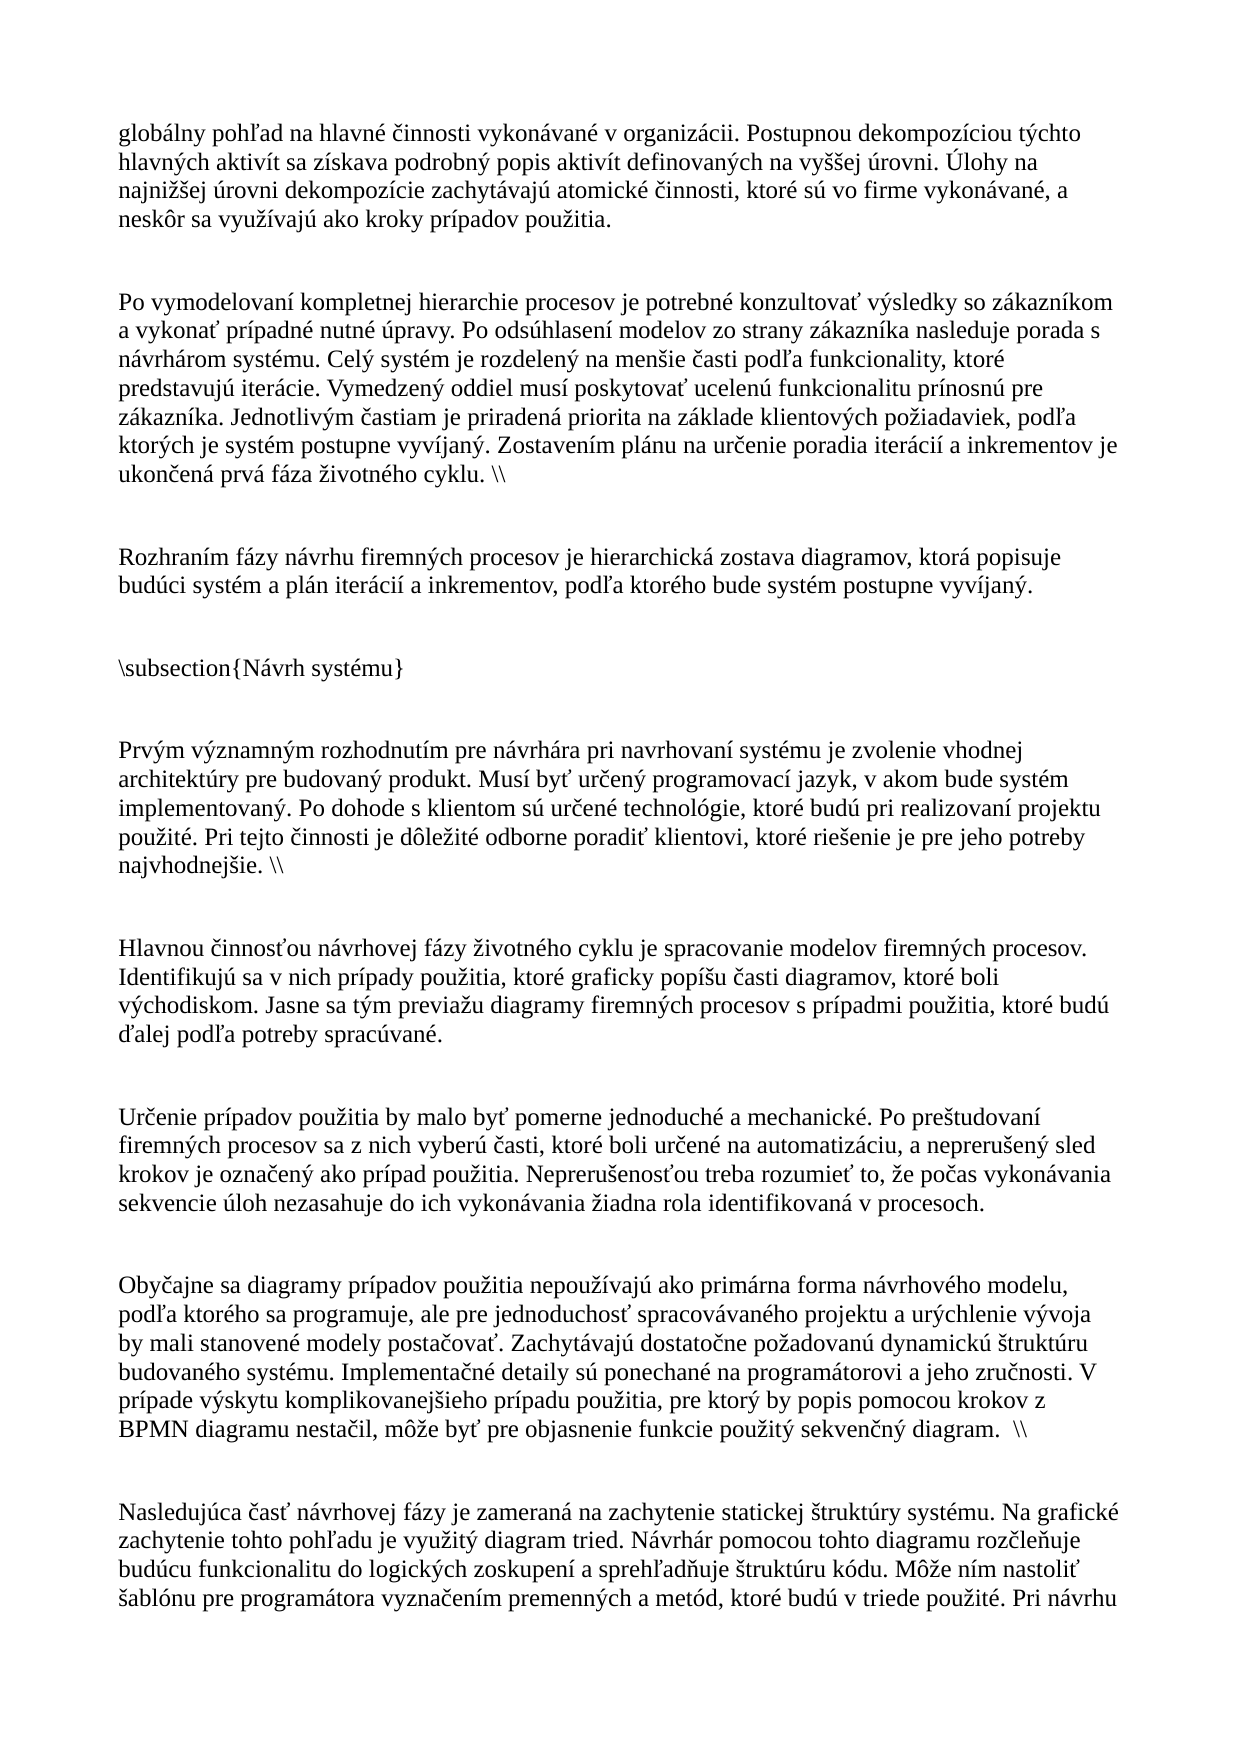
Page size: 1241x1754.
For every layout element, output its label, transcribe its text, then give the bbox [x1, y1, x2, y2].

text Po vymodelovaní kompletnej hierarchie procesov je potrebné konzultovať výsledky so zákazníkom a vykonať prípadné nutné úpravy. Po odsúhlasení modelov zo strany zákazníka nasleduje porada s návrhárom systému. Celý systém je rozdelený na menšie časti podľa funkcionality, ktoré predstavujú iterácie. Vymedzený oddiel musí poskytovať ucelenú funkcionalitu prínosnú pre zákazníka. Jednotlivým častiam je priradená priorita na základe klientových požiadaviek, podľa ktorých je systém postupne vyvíjaný. Zostavením plánu na určenie poradia iterácií a inkrementov je ukončená prvá fáza životného cyklu. \\ [118, 287, 1122, 488]
text Hlavnou činnosťou návrhovej fázy životného cyklu je spracovanie modelov firemných procesov. Identifikujú sa v nich prípady použitia, ktoré graficky popíšu časti diagramov, ktoré boli východiskom. Jasne sa tým previažu diagramy firemných procesov s prípadmi použitia, ktoré budú ďalej podľa potreby spracúvané. [118, 933, 1122, 1048]
text Rozhraním fázy návrhu firemných procesov je hierarchická zostava diagramov, ktorá popisuje budúci systém a plán iterácií a inkrementov, podľa ktorého bude systém postupne vyvíjaný. [118, 542, 1122, 599]
text Obyčajne sa diagramy prípadov použitia nepoužívajú ako primárna forma návrhového modelu, podľa ktorého sa programuje, ale pre jednoduchosť spracovávaného projektu a urýchlenie vývoja by mali stanovené modely postačovať. Zachytávajú dostatočne požadovanú dynamickú štruktúru budovaného systému. Implementačné detaily sú ponechané na programátorovi a jeho zručnosti. V prípade výskytu komplikovanejšieho prípadu použitia, pre ktorý by popis pomocou krokov z BPMN diagramu nestačil, môže byť pre objasnenie funkcie použitý sekvenčný diagram. \\ [118, 1271, 1122, 1443]
text Určenie prípadov použitia by malo byť pomerne jednoduché a mechanické. Po preštudovaní firemných procesov sa z nich vyberú časti, ktoré boli určené na automatizáciu, a neprerušený sled krokov je označený ako prípad použitia. Neprerušenosťou treba rozumieť to, že počas vykonávania sekvencie úloh nezasahuje do ich vykonávania žiadna rola identifikovaná v procesoch. [118, 1102, 1122, 1217]
text \subsection{Návrh systému} [118, 653, 1122, 682]
text Prvým významným rozhodnutím pre návrhára pri navrhovaní systému je zvolenie vhodnej architektúry pre budovaný produkt. Musí byť určený programovací jazyk, v akom bude systém implementovaný. Po dohode s klientom sú určené technológie, ktoré budú pri realizovaní projektu použité. Pri tejto činnosti je dôležité odborne poradiť klientovi, ktoré riešenie je pre jeho potreby najvhodnejšie. \\ [118, 736, 1122, 879]
text Nasledujúca časť návrhovej fázy je zameraná na zachytenie statickej štruktúry systému. Na grafické zachytenie tohto pohľadu je využitý diagram tried. Návrhár pomocou tohto diagramu rozčleňuje budúcu funkcionalitu do logických zoskupení a sprehľadňuje štruktúru kódu. Môže ním nastoliť šablónu pre programátora vyznačením premenných a metód, ktoré budú v triede použité. Pri návrhu [118, 1497, 1122, 1612]
text globálny pohľad na hlavné činnosti vykonávané v organizácii. Postupnou dekompozíciou týchto hlavných aktivít sa získava podrobný popis aktivít definovaných na vyššej úrovni. Úlohy na najnižšej úrovni dekompozície zachytávajú atomické činnosti, ktoré sú vo firme vykonávané, a neskôr sa využívajú ako kroky prípadov použitia. [118, 118, 1122, 233]
